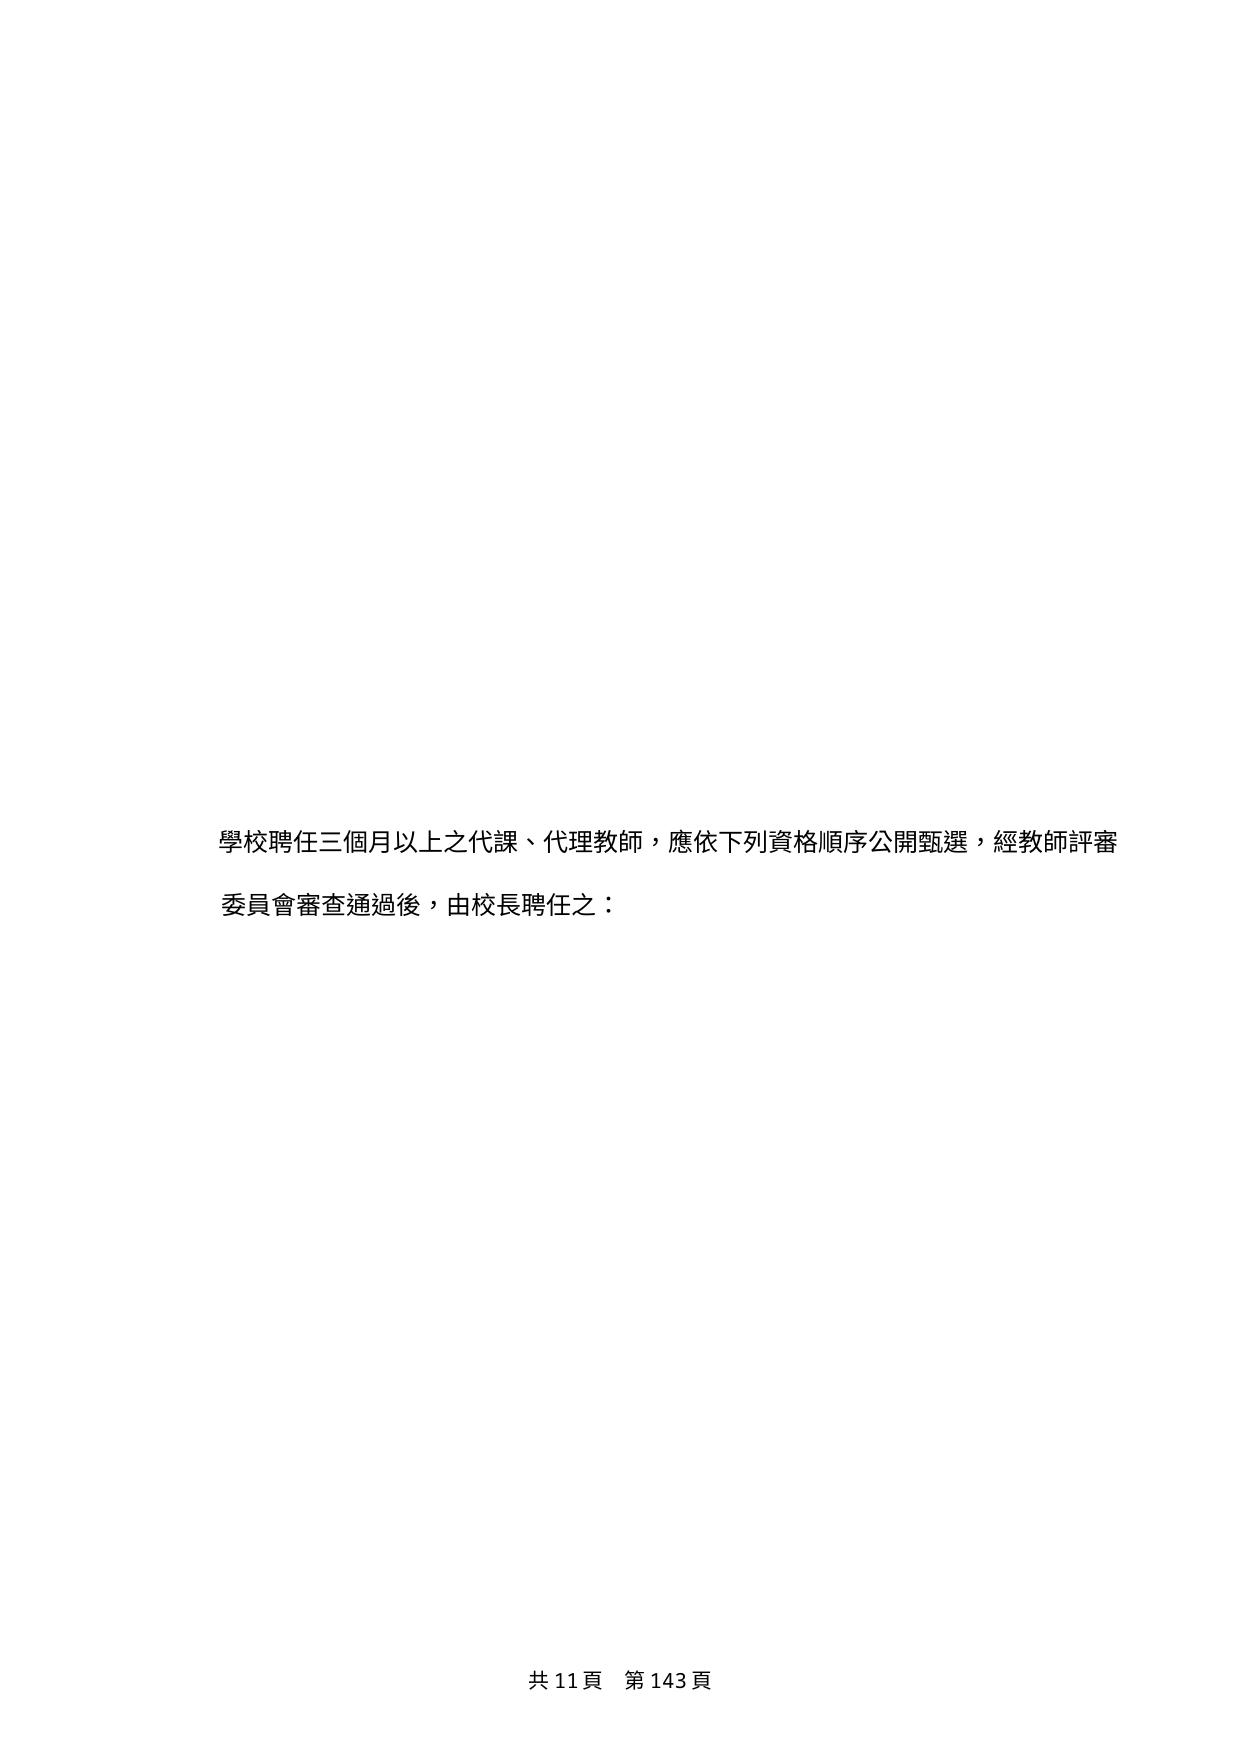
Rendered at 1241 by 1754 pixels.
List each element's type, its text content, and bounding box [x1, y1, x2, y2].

text 學校聘任三個月以上之代課、代理教師，應依下列資格順序公開甄選，經教師評審委員會審查通過後，由校長聘任之： [218, 799, 1122, 924]
